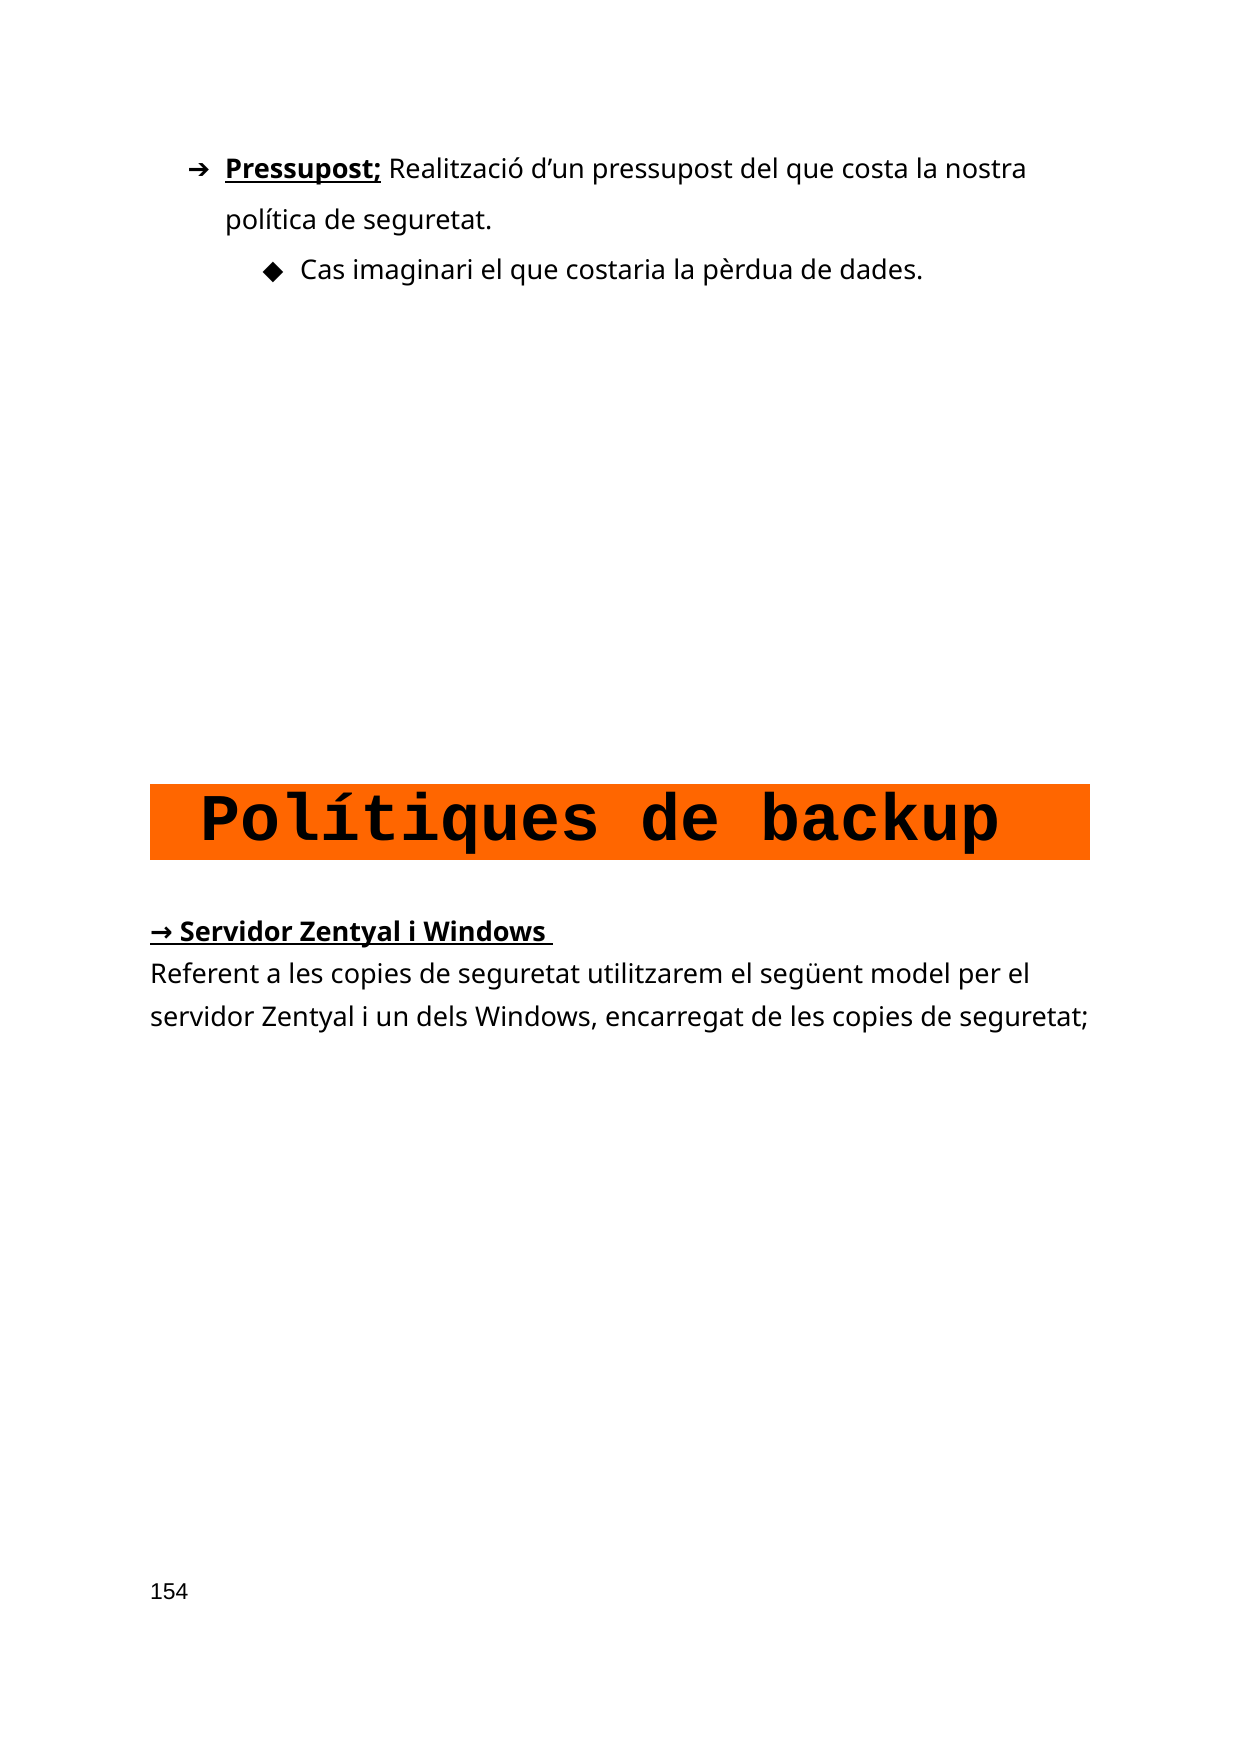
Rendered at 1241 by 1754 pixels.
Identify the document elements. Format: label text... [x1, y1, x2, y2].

text → Servidor Zentyal i Windows [150, 912, 1090, 949]
list Pressupost; Realització d’un pressupost del que costa la nostra política de seguretat. [187, 150, 1090, 237]
text Polítiques de backup [150, 784, 1090, 860]
text Referent a les copies de seguretat utilitzarem el següent model per el servidor Zentyal i un dels Windows, encarregat de les copies de seguretat; [150, 954, 1090, 1034]
list Cas imaginari el que costaria la pèrdua de dades. [262, 251, 1090, 288]
